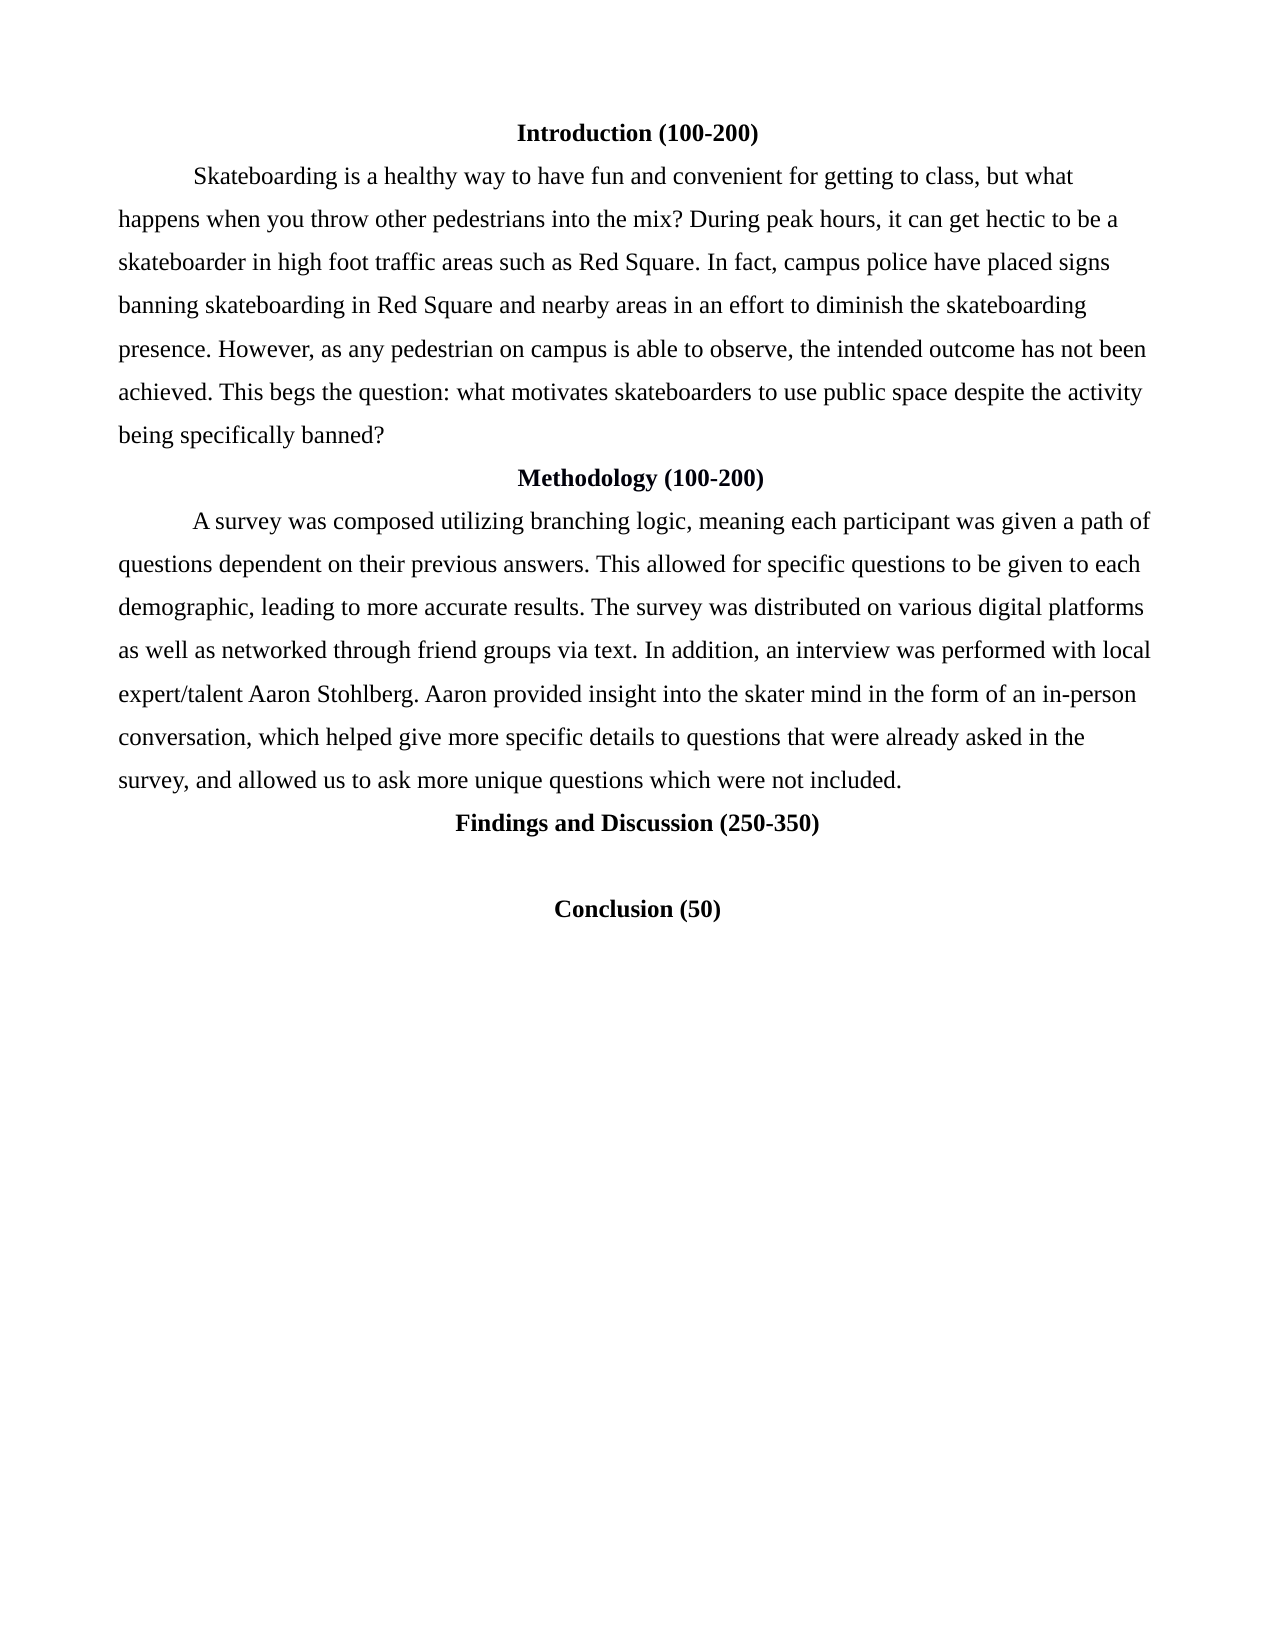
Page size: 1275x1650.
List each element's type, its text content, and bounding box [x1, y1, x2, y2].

text Introduction (100-200) [118, 118, 1157, 147]
text Conclusion (50) [118, 894, 1157, 923]
text A survey was composed utilizing branching logic, meaning each participant was given a path of questions dependent on their previous answers. This allowed for specific questions to be given to each demographic, leading to more accurate results. The survey was distributed on various digital platforms as well as networked through friend groups via text. In addition, an interview was performed with local expert/talent Aaron Stohlberg. Aaron provided insight into the skater mind in the form of an in-person conversation, which helped give more specific details to questions that were already asked in the survey, and allowed us to ask more unique questions which were not included. [118, 506, 1157, 794]
text Findings and Discussion (250-350) [118, 808, 1157, 837]
text Skateboarding is a healthy way to have fun and convenient for getting to class, but what happens when you throw other pedestrians into the mix? During peak hours, it can get hectic to be a skateboarder in high foot traffic areas such as Red Square. In fact, campus police have placed signs banning skateboarding in Red Square and nearby areas in an effort to diminish the skateboarding presence. However, as any pedestrian on campus is able to observe, the intended outcome has not been achieved. This begs the question: what motivates skateboarders to use public space despite the activity being specifically banned? [118, 161, 1157, 449]
text Methodology (100-200) [118, 463, 1157, 492]
